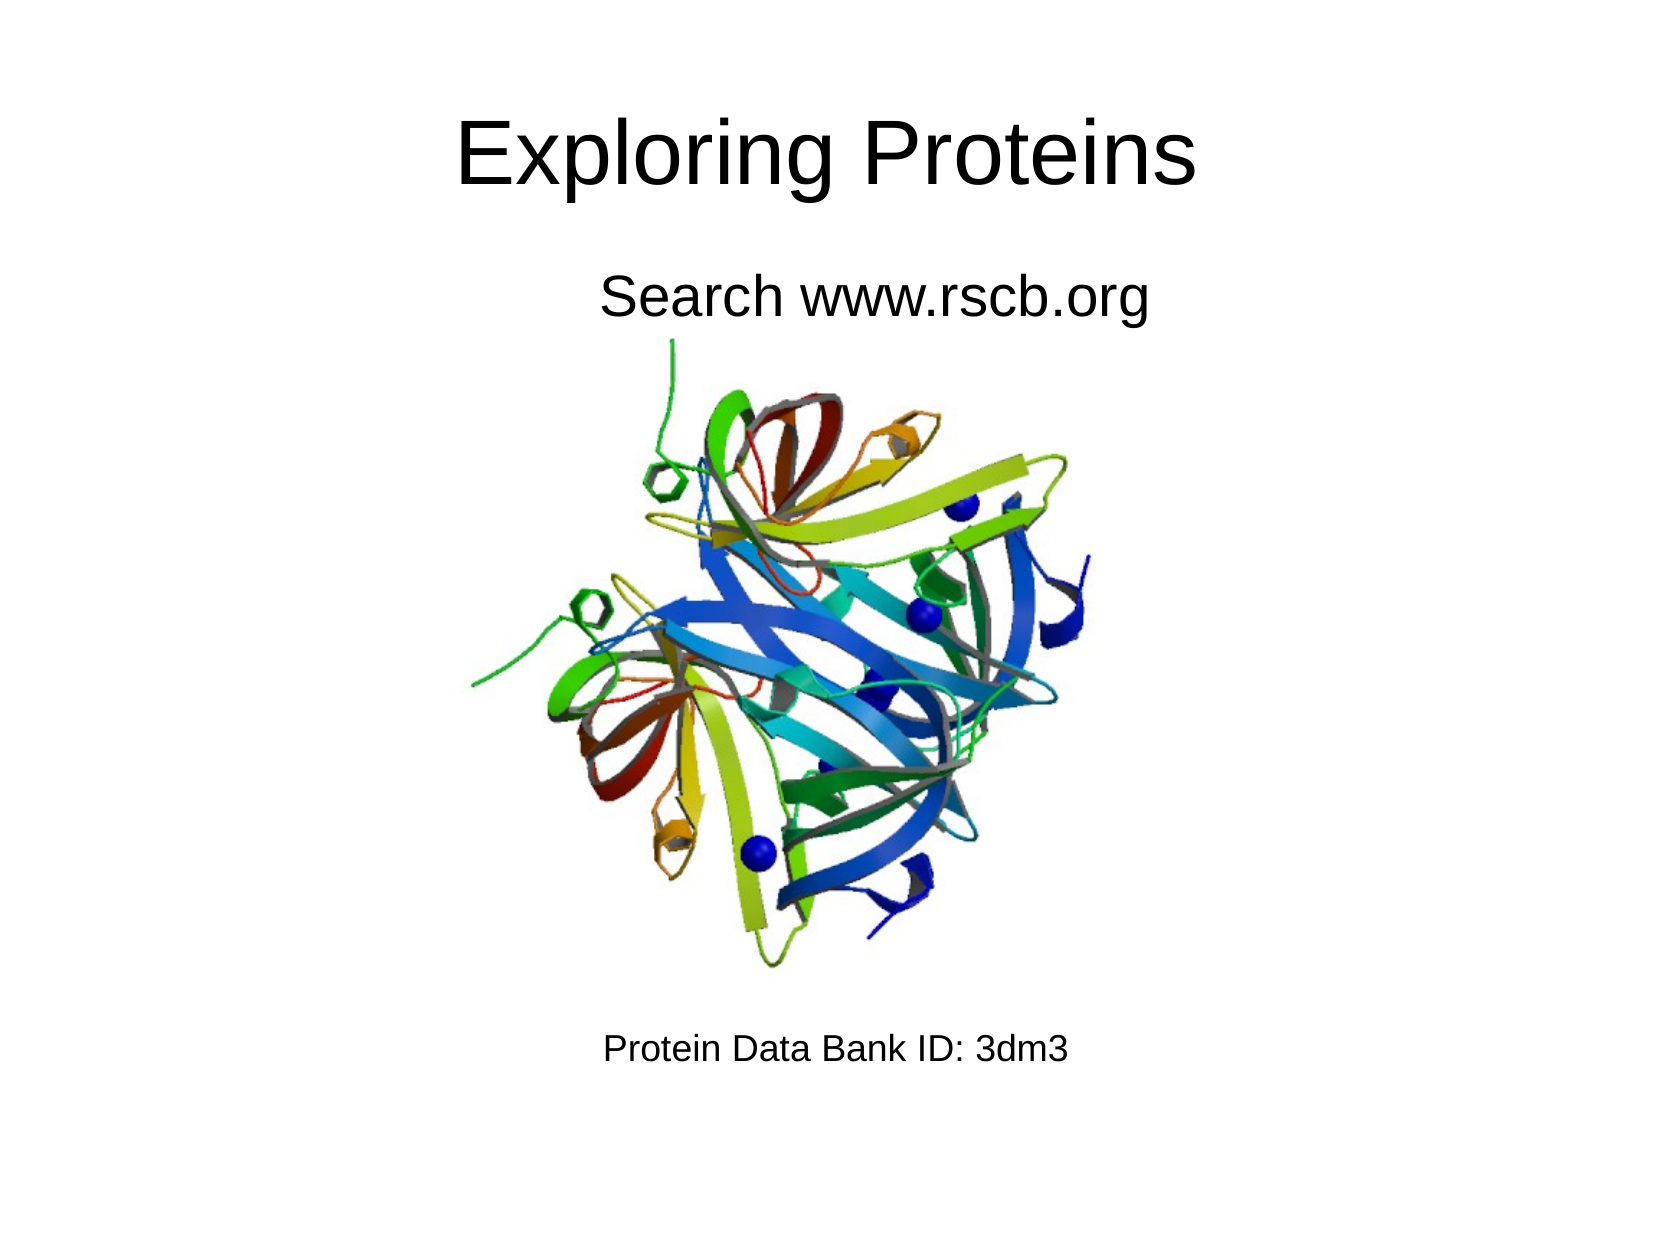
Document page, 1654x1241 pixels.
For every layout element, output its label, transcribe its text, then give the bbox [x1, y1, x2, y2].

title Exploring Proteins [82, 49, 1571, 257]
text_box Search www.rscb.org [585, 256, 1167, 337]
text_box Protein Data Bank ID: 3dm3 [588, 1020, 1084, 1077]
picture [450, 290, 1170, 1010]
